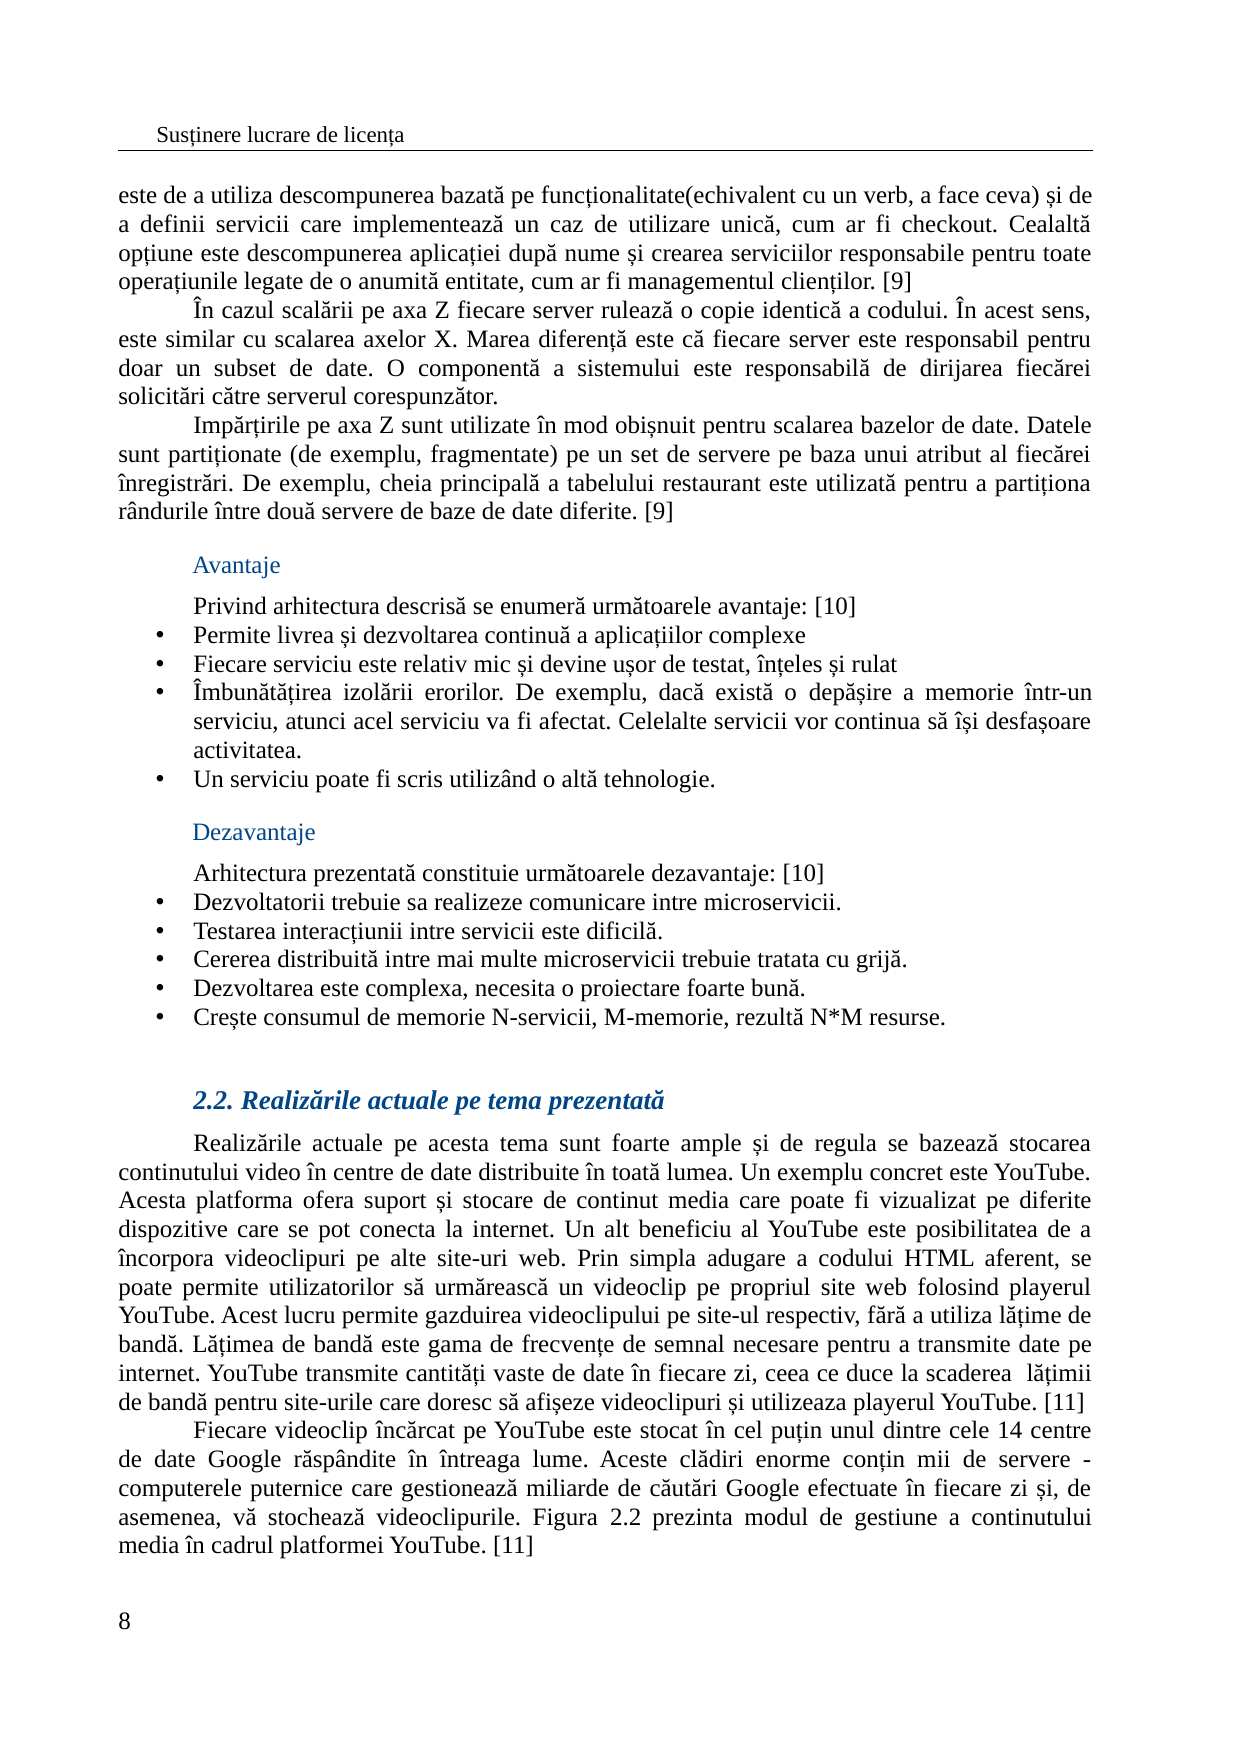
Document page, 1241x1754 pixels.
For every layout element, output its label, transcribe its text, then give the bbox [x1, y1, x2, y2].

list Dezvoltarea este complexa, necesita o proiectare foarte bună. [156, 973, 1093, 1002]
list Dezvoltatorii trebuie sa realizeze comunicare intre microservicii. [156, 887, 1093, 916]
text Fiecare videoclip încărcat pe YouTube este stocat în cel puțin unul dintre cele 14 centre de date Google răspândite în întreaga lume. Aceste clădiri enorme conțin mii de servere - computerele puternice care gestionează miliarde de căutări Google efectuate în fiecare zi și, de asemenea, vă stochează videoclipurile. Figura 2.2 prezinta modul de gestiune a continutului media în cadrul platformei YouTube. [11] [118, 1415, 1093, 1559]
text Privind arhitectura descrisă se enumeră următoarele avantaje: [10] [118, 591, 1093, 620]
list Permite livrea și dezvoltarea continuă a aplicațiilor complexe [156, 620, 1093, 649]
list Crește consumul de memorie N-servicii, M-memorie, rezultă N*M resurse. [156, 1002, 1093, 1031]
text În cazul scalării pe axa Z fiecare server rulează o copie identică a codului. În acest sens, este similar cu scalarea axelor X. Marea diferență este că fiecare server este responsabil pentru doar un subset de date. O componentă a sistemului este responsabilă de dirijarea fiecărei solicitări către serverul corespunzător. [118, 295, 1093, 410]
list Testarea interacțiunii intre servicii este dificilă. [156, 916, 1093, 944]
list Îmbunătățirea izolării erorilor. De exemplu, dacă există o depășire a memorie într-un serviciu, atunci acel serviciu va fi afectat. Celelalte servicii vor continua să își desfașoare activitatea. [156, 677, 1093, 764]
text este de a utiliza descompunerea bazată pe funcționalitate(echivalent cu un verb, a face ceva) și de a definii servicii care implementează un caz de utilizare unică, cum ar fi checkout. Cealaltă opțiune este descompunerea aplicației după nume și crearea serviciilor responsabile pentru toate operațiunile legate de o anumită entitate, cum ar fi managementul clienților. [9] [118, 180, 1093, 295]
text Realizările actuale pe acesta tema sunt foarte ample și de regula se bazează stocarea continutului video în centre de date distribuite în toată lumea. Un exemplu concret este YouTube. Acesta platforma ofera suport și stocare de continut media care poate fi vizualizat pe diferite dispozitive care se pot conecta la internet. Un alt beneficiu al YouTube este posibilitatea de a încorpora videoclipuri pe alte site-uri web. Prin simpla adugare a codului HTML aferent, se poate permite utilizatorilor să urmărească un videoclip pe propriul site web folosind playerul YouTube. Acest lucru permite gazduirea videoclipului pe site-ul respectiv, fără a utiliza lățime de bandă. Lățimea de bandă este gama de frecvențe de semnal necesare pentru a transmite date pe internet. YouTube transmite cantități vaste de date în fiecare zi, ceea ce duce la scaderea lățimii de bandă pentru site-urile care doresc să afișeze videoclipuri și utilizeaza playerul YouTube. [11] [118, 1128, 1093, 1415]
text Impărțirile pe axa Z sunt utilizate în mod obișnuit pentru scalarea bazelor de date. Datele sunt partiționate (de exemplu, fragmentate) pe un set de servere pe baza unui atribut al fiecărei înregistrări. De exemplu, cheia principală a tabelului restaurant este utilizată pentru a partiționa rândurile între două servere de baze de date diferite. [9] [118, 410, 1093, 525]
text Arhitectura prezentată constituie următoarele dezavantaje: [10] [118, 858, 1093, 887]
list Un serviciu poate fi scris utilizând o altă tehnologie. [156, 764, 1093, 792]
subtitle Realizările actuale pe tema prezentată [193, 1084, 1093, 1116]
subtitle Avantaje [192, 550, 1093, 579]
subtitle Dezavantaje [192, 817, 1093, 846]
list Cererea distribuită intre mai multe microservicii trebuie tratata cu grijă. [156, 944, 1093, 973]
list Fiecare serviciu este relativ mic și devine ușor de testat, înțeles și rulat [156, 649, 1093, 677]
